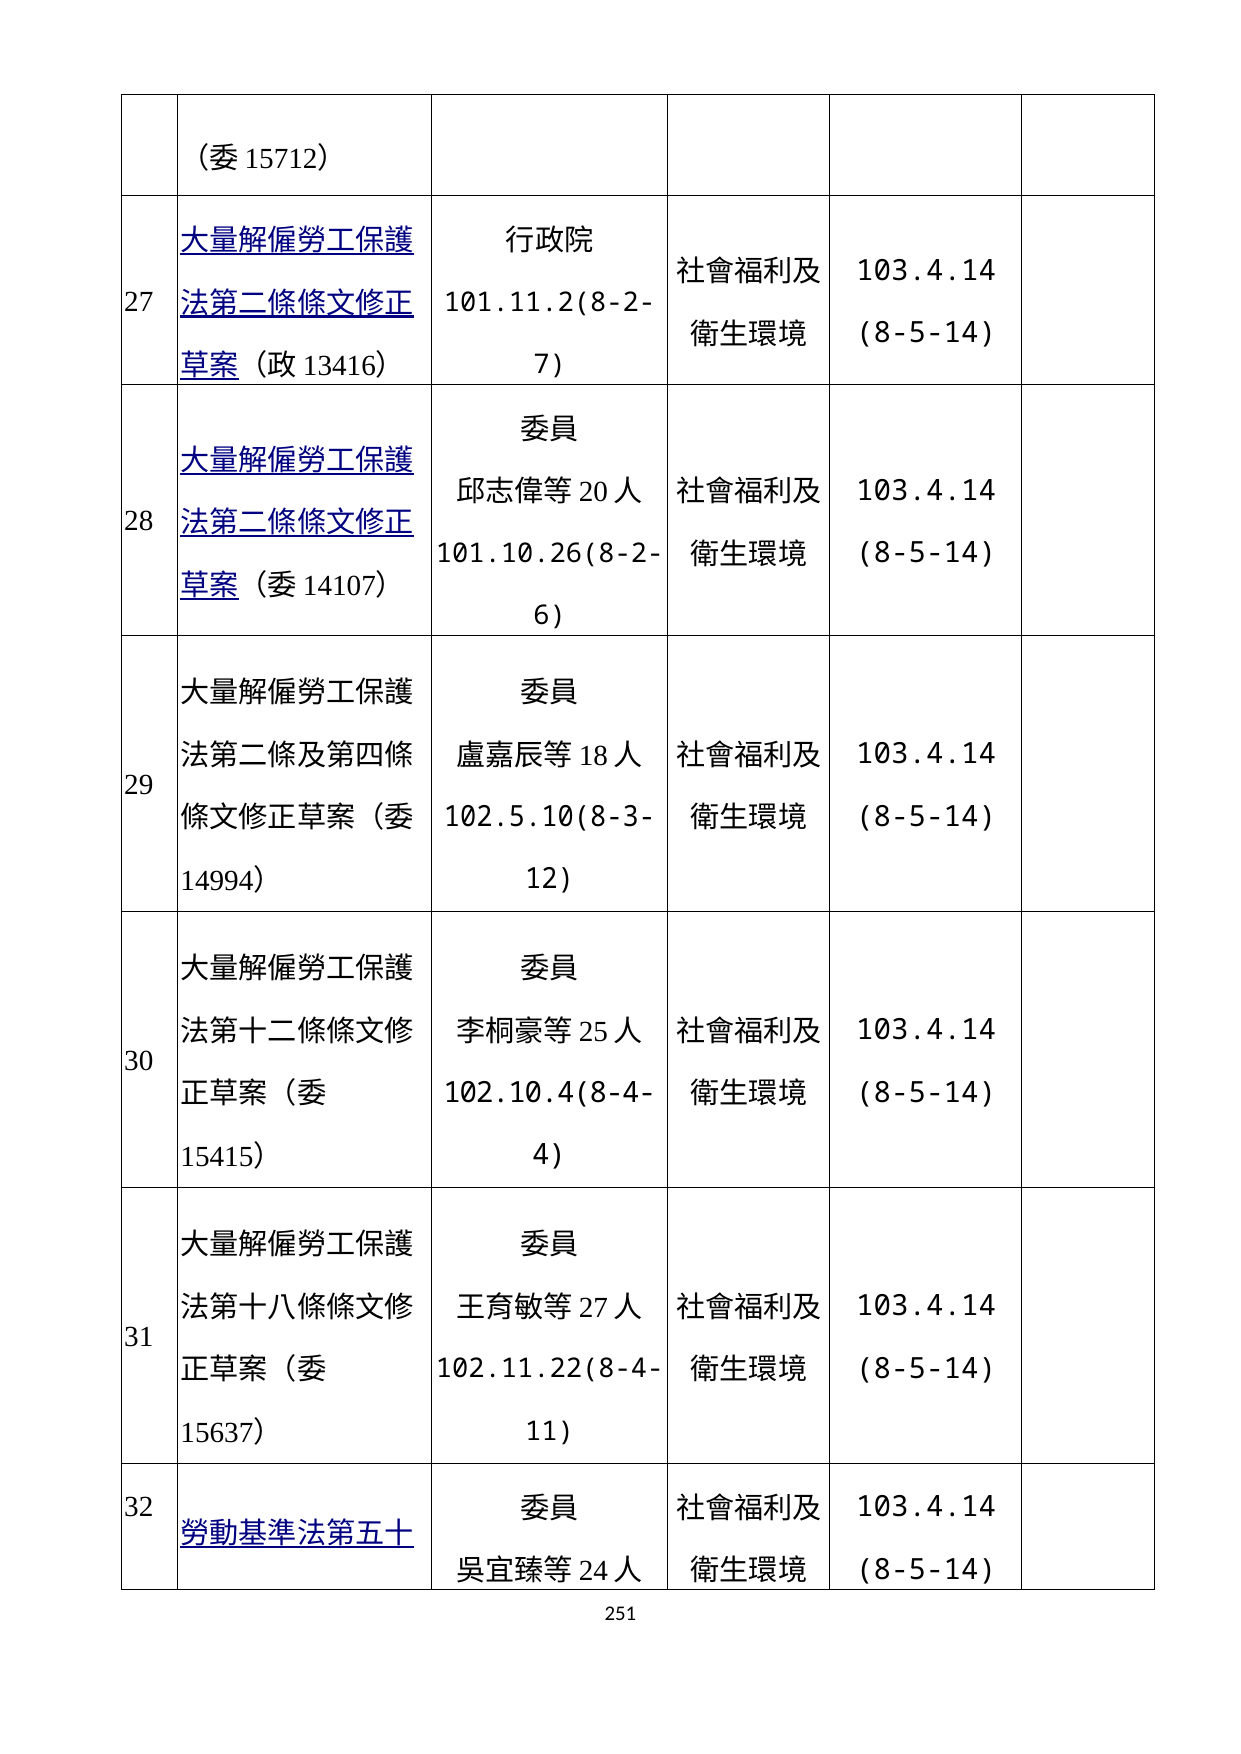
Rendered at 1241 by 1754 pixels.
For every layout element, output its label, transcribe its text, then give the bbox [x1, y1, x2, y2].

table_cell 大量解僱勞工保護法第二條條文修正草案（政13416） [178, 196, 431, 384]
table_cell 行政院 101.11.2(8-2-7) [432, 196, 667, 384]
table_cell 103.4.14 (8-5-14) [830, 1464, 1021, 1589]
table_cell 委員 盧嘉辰等18人102.5.10(8-3-12) [432, 636, 667, 911]
table_cell 委員 李桐豪等25人102.10.4(8-4-4) [432, 912, 667, 1187]
table_cell [122, 1464, 177, 1589]
table_cell 社會福利及衛生環境 [668, 1188, 829, 1463]
table_cell 委員 王育敏等27人102.11.22(8-4-11) [432, 1188, 667, 1463]
table_cell [432, 95, 667, 195]
table_cell [1022, 95, 1154, 195]
table_cell [1022, 912, 1154, 1187]
table_cell 103.4.14 (8-5-14) [830, 196, 1021, 384]
table_cell [122, 912, 177, 1187]
table_cell 大量解僱勞工保護法第二條及第四條條文修正草案（委14994） [178, 636, 431, 911]
table_cell 委員 邱志偉等20人101.10.26(8-2-6) [432, 385, 667, 635]
table_cell 103.4.14 (8-5-14) [830, 385, 1021, 635]
table_cell 社會福利及衛生環境 [668, 912, 829, 1187]
table_cell [1022, 1464, 1154, 1589]
table_cell [122, 1188, 177, 1463]
table_cell （委15712） [178, 95, 431, 195]
table_cell [122, 636, 177, 911]
table_cell 社會福利及衛生環境 [668, 196, 829, 384]
table_cell [1022, 636, 1154, 911]
table_cell 103.4.14 (8-5-14) [830, 912, 1021, 1187]
table_cell [1022, 196, 1154, 384]
table_cell [668, 95, 829, 195]
table_cell [122, 95, 177, 195]
table_cell 社會福利及衛生環境 [668, 636, 829, 911]
table_cell 大量解僱勞工保護法第十二條條文修正草案（委15415） [178, 912, 431, 1187]
table_cell 大量解僱勞工保護法第十八條條文修正草案（委15637） [178, 1188, 431, 1463]
table_cell [122, 196, 177, 384]
table_cell 社會福利及衛生環境 [668, 385, 829, 635]
table_cell [122, 385, 177, 635]
table_cell 103.4.14 (8-5-14) [830, 1188, 1021, 1463]
table_cell [830, 95, 1021, 195]
table_cell [1022, 1188, 1154, 1463]
table_cell 103.4.14 (8-5-14) [830, 636, 1021, 911]
table_cell 社會福利及衛生環境 [668, 1464, 829, 1589]
table_cell 委員 吳宜臻等24人 [432, 1464, 667, 1589]
table_cell [1022, 385, 1154, 635]
table_cell 大量解僱勞工保護法第二條條文修正草案（委14107） [178, 385, 431, 635]
table_cell 勞動基準法第五十 [178, 1464, 431, 1589]
